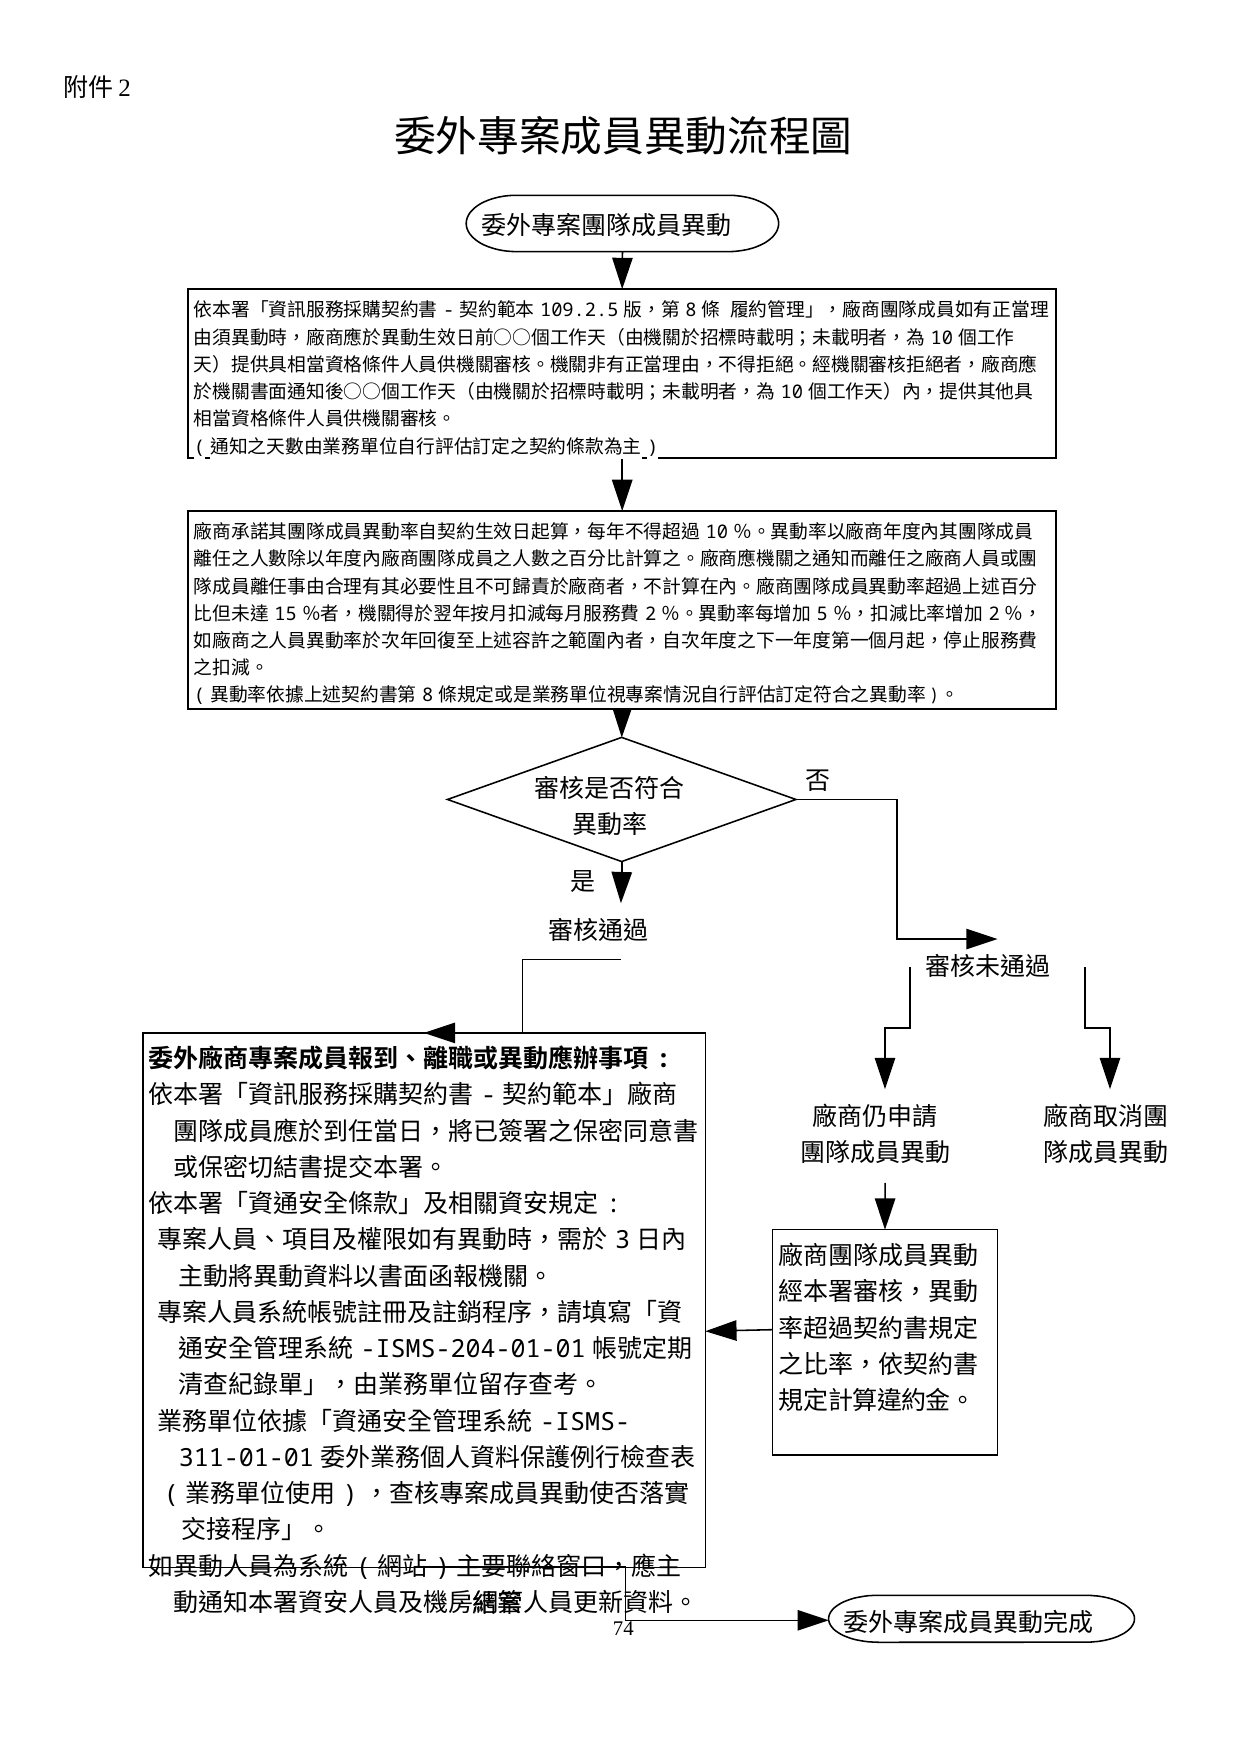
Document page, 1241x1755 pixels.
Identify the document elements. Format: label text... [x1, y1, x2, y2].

text 附件2 [63, 68, 158, 104]
text 委外專案成員異動流程圖 [124, 118, 1122, 160]
text [48, 60, 173, 117]
